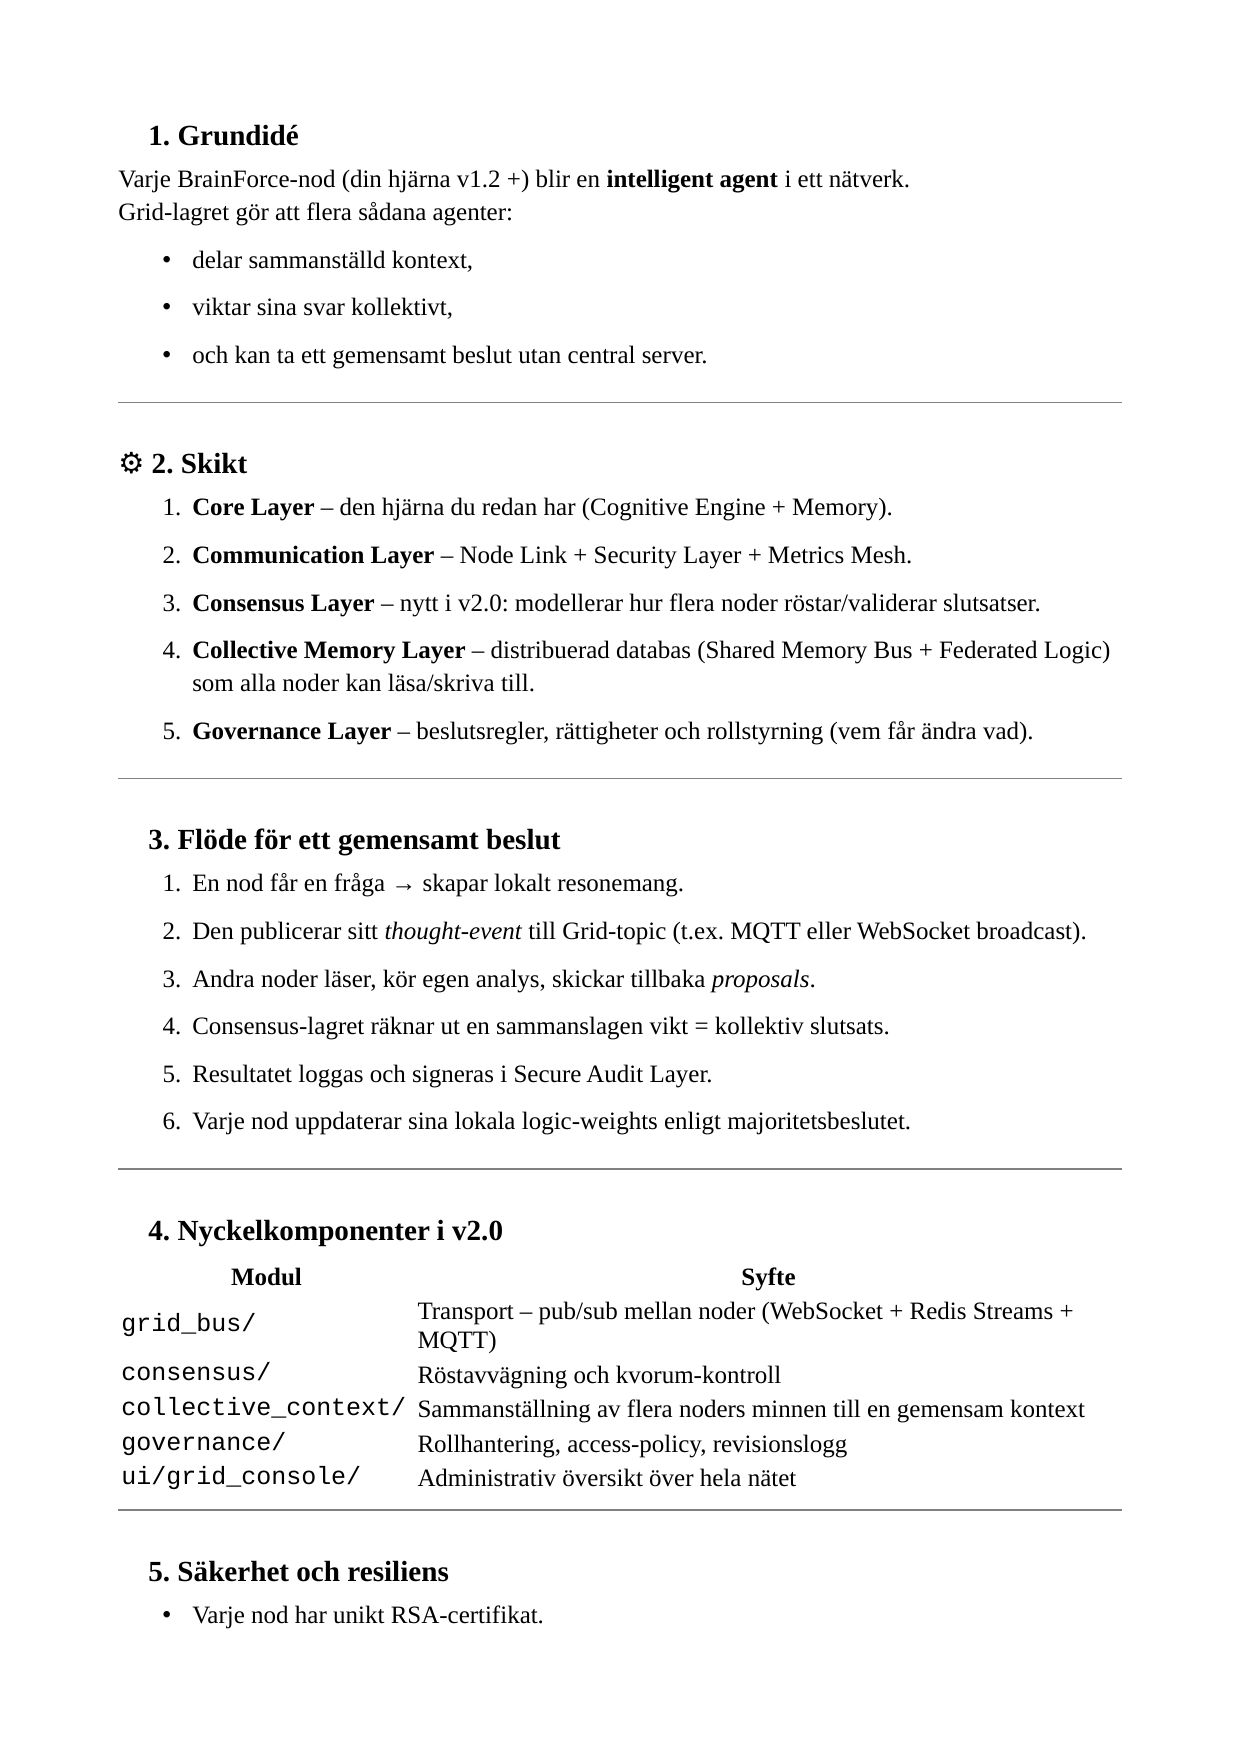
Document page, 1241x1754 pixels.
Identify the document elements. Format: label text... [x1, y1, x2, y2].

text Varje BrainForce-nod (din hjärna v1.2 +) blir en intelligent agent i ett nätverk. Grid-lagret gör att flera sådana agenter: [118, 164, 1122, 226]
list Collective Memory Layer – distribuerad databas (Shared Memory Bus + Federated Logic) som alla noder kan läsa/skriva till. [162, 635, 1122, 697]
table_cell collective_context/ [118, 1391, 414, 1426]
list En nod får en fråga → skapar lokalt resonemang. [162, 868, 1122, 897]
table_cell ui/grid_console/ [118, 1461, 414, 1495]
table_cell Röstavvägning och kvorum-kontroll [414, 1357, 1122, 1391]
list Resultatet loggas och signeras i Secure Audit Layer. [162, 1059, 1122, 1088]
list Core Layer – den hjärna du redan har (Cognitive Engine + Memory). [162, 492, 1122, 521]
table_cell Administrativ översikt över hela nätet [414, 1461, 1122, 1495]
subtitle 🧠 1. Grundidé [118, 118, 1122, 152]
list Consensus-lagret räknar ut en sammanslagen vikt = kollektiv slutsats. [162, 1011, 1122, 1040]
subtitle ⚙️ 2. Skikt [118, 446, 1122, 480]
list Consensus Layer – nytt i v2.0: modellerar hur flera noder röstar/validerar slutsatser. [162, 588, 1122, 616]
list delar sammanställd kontext, [162, 245, 1122, 273]
table_cell grid_bus/ [118, 1294, 414, 1357]
list Communication Layer – Node Link + Security Layer + Metrics Mesh. [162, 540, 1122, 569]
list Governance Layer – beslutsregler, rättigheter och rollstyrning (vem får ändra vad). [162, 716, 1122, 745]
list Varje nod har unikt RSA-certifikat. [162, 1600, 1122, 1629]
table_cell Rollhantering, access-policy, revisionslogg [414, 1426, 1122, 1461]
table_header Modul [118, 1259, 414, 1293]
subtitle 🔩 4. Nyckelkomponenter i v2.0 [118, 1213, 1122, 1246]
list Den publicerar sitt thought-event till Grid-topic (t.ex. MQTT eller WebSocket broadcast). [162, 916, 1122, 945]
list och kan ta ett gemensamt beslut utan central server. [162, 340, 1122, 369]
table_cell Sammanställning av flera noders minnen till en gemensam kontext [414, 1391, 1122, 1426]
table_header Syfte [414, 1259, 1122, 1293]
list Andra noder läser, kör egen analys, skickar tillbaka proposals. [162, 964, 1122, 992]
table_cell governance/ [118, 1426, 414, 1461]
table_cell consensus/ [118, 1357, 414, 1391]
list Varje nod uppdaterar sina lokala logic-weights enligt majoritetsbeslutet. [162, 1106, 1122, 1135]
table_cell Transport – pub/sub mellan noder (WebSocket + Redis Streams + MQTT) [414, 1294, 1122, 1357]
subtitle 🧩 5. Säkerhet och resiliens [118, 1554, 1122, 1588]
list viktar sina svar kollektivt, [162, 292, 1122, 321]
subtitle 🌐 3. Flöde för ett gemensamt beslut [118, 822, 1122, 856]
